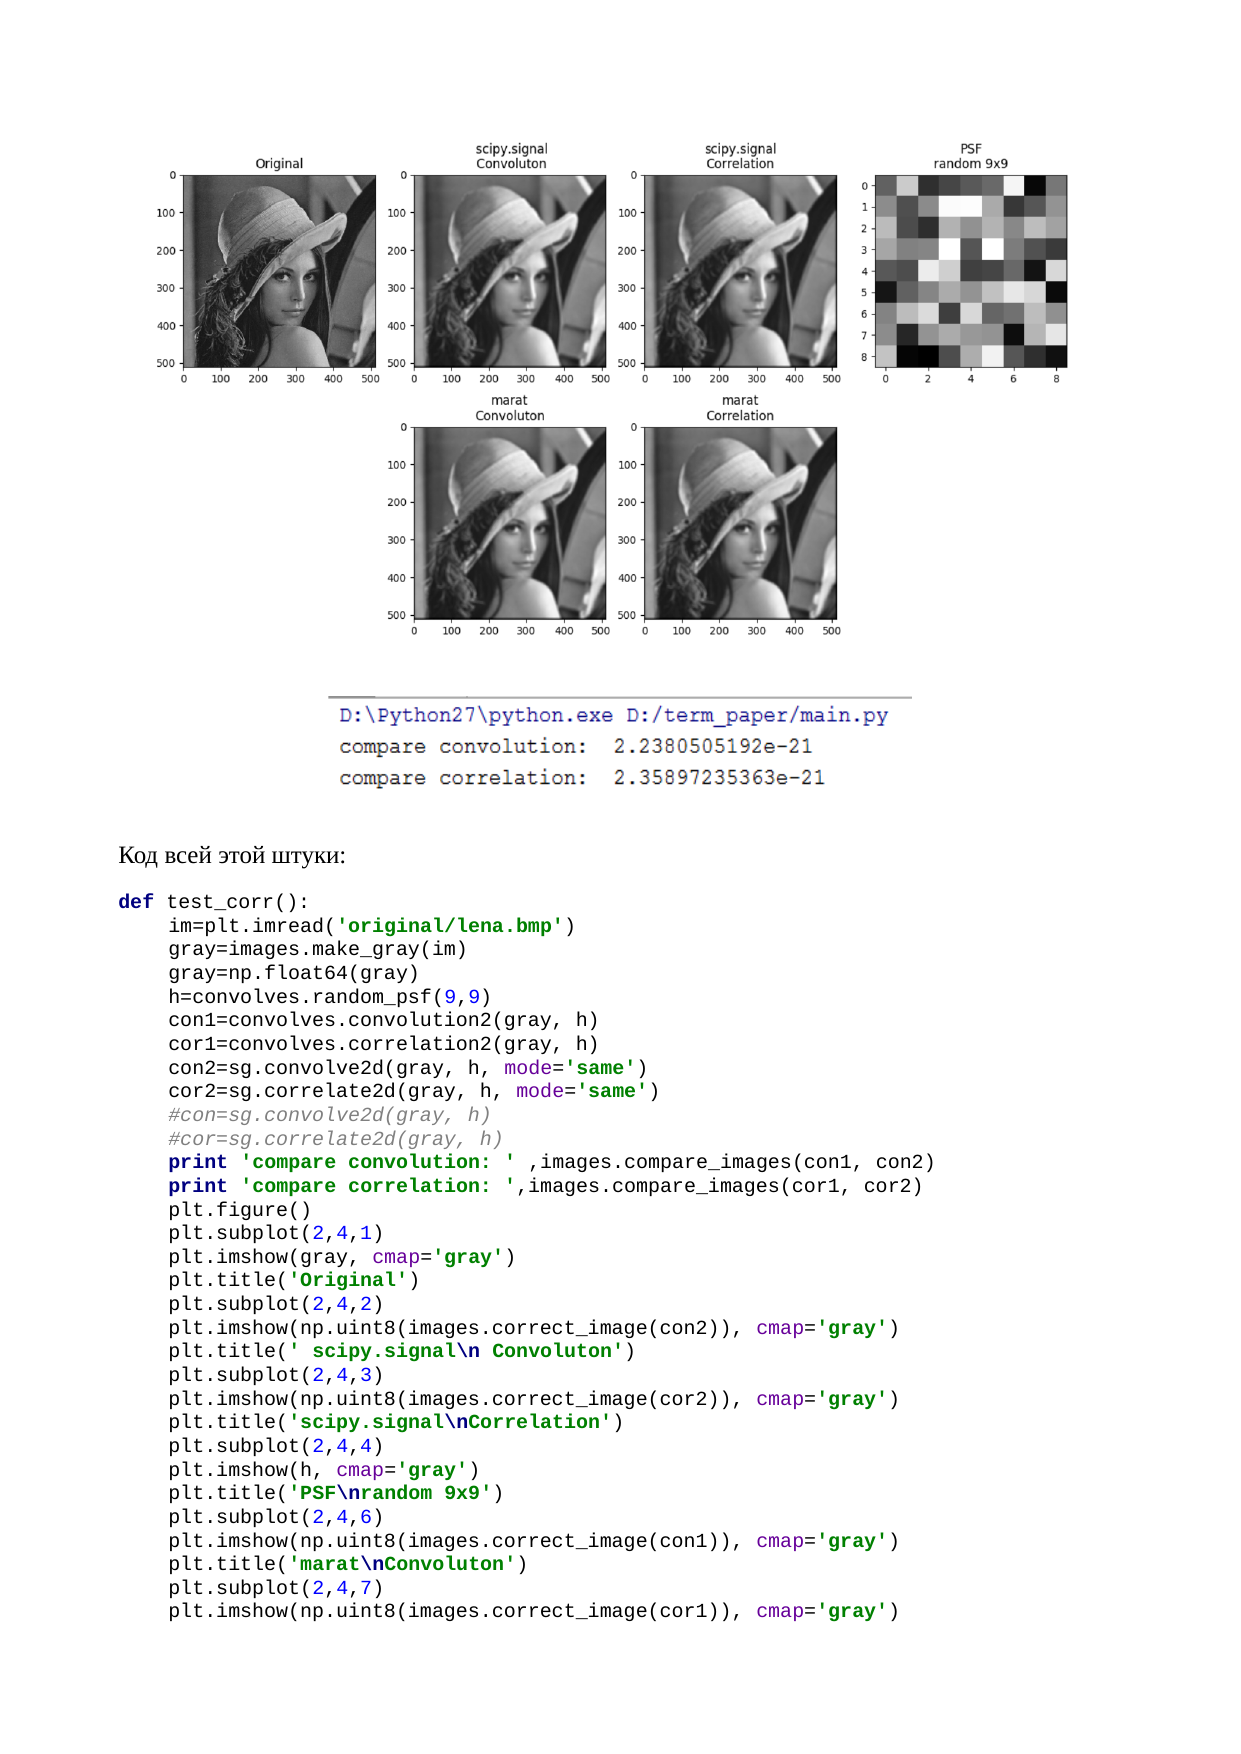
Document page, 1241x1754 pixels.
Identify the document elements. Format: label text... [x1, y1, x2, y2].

text cor1=convolves.correlation2(gray, h) [118, 1033, 1122, 1057]
text def test_corr(): [118, 892, 1122, 915]
text im=plt.imread('original/lena.bmp') [118, 915, 1122, 938]
text gray=images.make_gray(im) [118, 938, 1122, 962]
text plt.subplot(2,4,6) [118, 1506, 1122, 1529]
text con1=convolves.convolution2(gray, h) [118, 1009, 1122, 1033]
text gray=np.float64(gray) [118, 962, 1122, 986]
text #cor=sg.correlate2d(gray, h) [118, 1128, 1122, 1151]
text plt.title('scipy.signal\nCorrelation') [118, 1411, 1122, 1435]
text plt.imshow(np.uint8(images.correct_image(cor2)), cmap='gray') [118, 1388, 1122, 1411]
text plt.subplot(2,4,1) [118, 1222, 1122, 1246]
text plt.imshow(np.uint8(images.correct_image(cor1)), cmap='gray') [118, 1601, 1122, 1624]
text plt.subplot(2,4,7) [118, 1577, 1122, 1601]
text plt.title('marat\nConvoluton') [118, 1553, 1122, 1577]
text print 'compare convolution: ' ,images.compare_images(con1, con2) [118, 1151, 1122, 1175]
text print 'compare correlation: ',images.compare_images(cor1, cor2) [118, 1175, 1122, 1198]
text plt.subplot(2,4,2) [118, 1293, 1122, 1317]
text plt.imshow(h, cmap='gray') [118, 1459, 1122, 1482]
text cor2=sg.correlate2d(gray, h, mode='same') [118, 1080, 1122, 1104]
text plt.imshow(np.uint8(images.correct_image(con1)), cmap='gray') [118, 1529, 1122, 1553]
text h=convolves.random_psf(9,9) [118, 986, 1122, 1009]
text plt.subplot(2,4,4) [118, 1435, 1122, 1459]
picture [118, 118, 1123, 669]
text con2=sg.convolve2d(gray, h, mode='same') [118, 1057, 1122, 1080]
text plt.imshow(gray, cmap='gray') [118, 1246, 1122, 1269]
text #con=sg.convolve2d(gray, h) [118, 1104, 1122, 1128]
text plt.title('PSF\nrandom 9x9') [118, 1482, 1122, 1506]
text plt.title(' scipy.signal\n Convoluton') [118, 1340, 1122, 1364]
text plt.subplot(2,4,3) [118, 1364, 1122, 1388]
picture [328, 696, 912, 800]
text plt.title('Original') [118, 1269, 1122, 1293]
text plt.imshow(np.uint8(images.correct_image(con2)), cmap='gray') [118, 1317, 1122, 1340]
text Код всей этой штуки: [118, 841, 1122, 869]
text plt.figure() [118, 1198, 1122, 1222]
